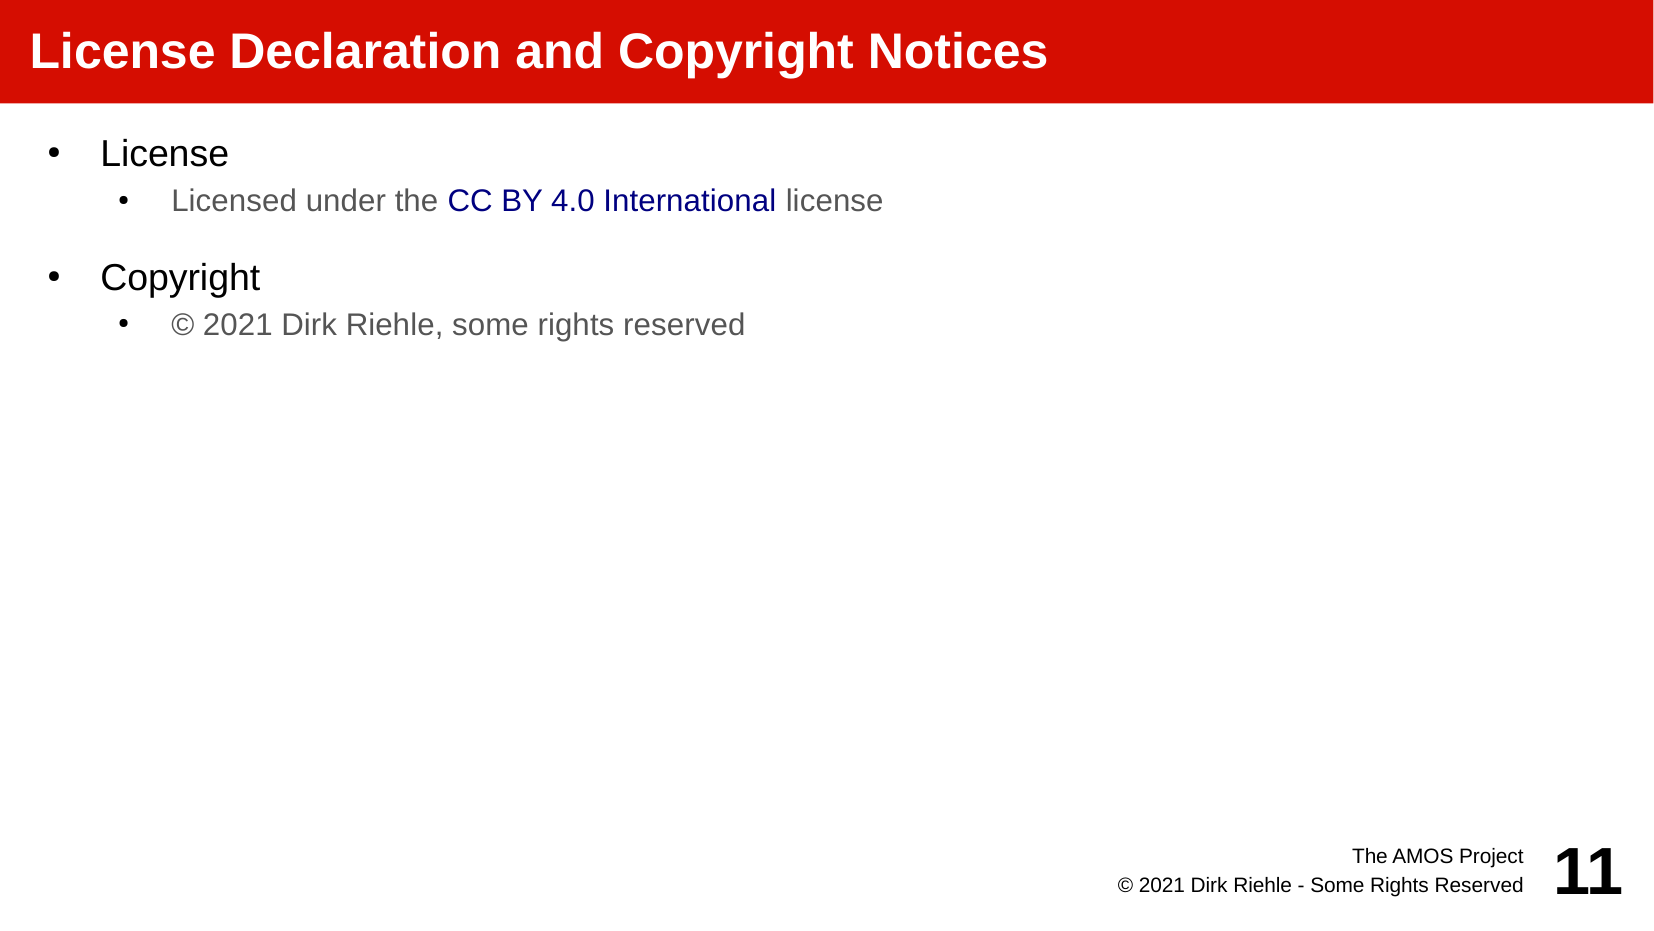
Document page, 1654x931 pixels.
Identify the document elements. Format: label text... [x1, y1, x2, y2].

title License Declaration and Copyright Notices [0, 0, 1654, 104]
list License Licensed under the CC BY 4.0 International license Copyright © 2021 Dirk Riehle, some rights reserved [29, 132, 1625, 813]
